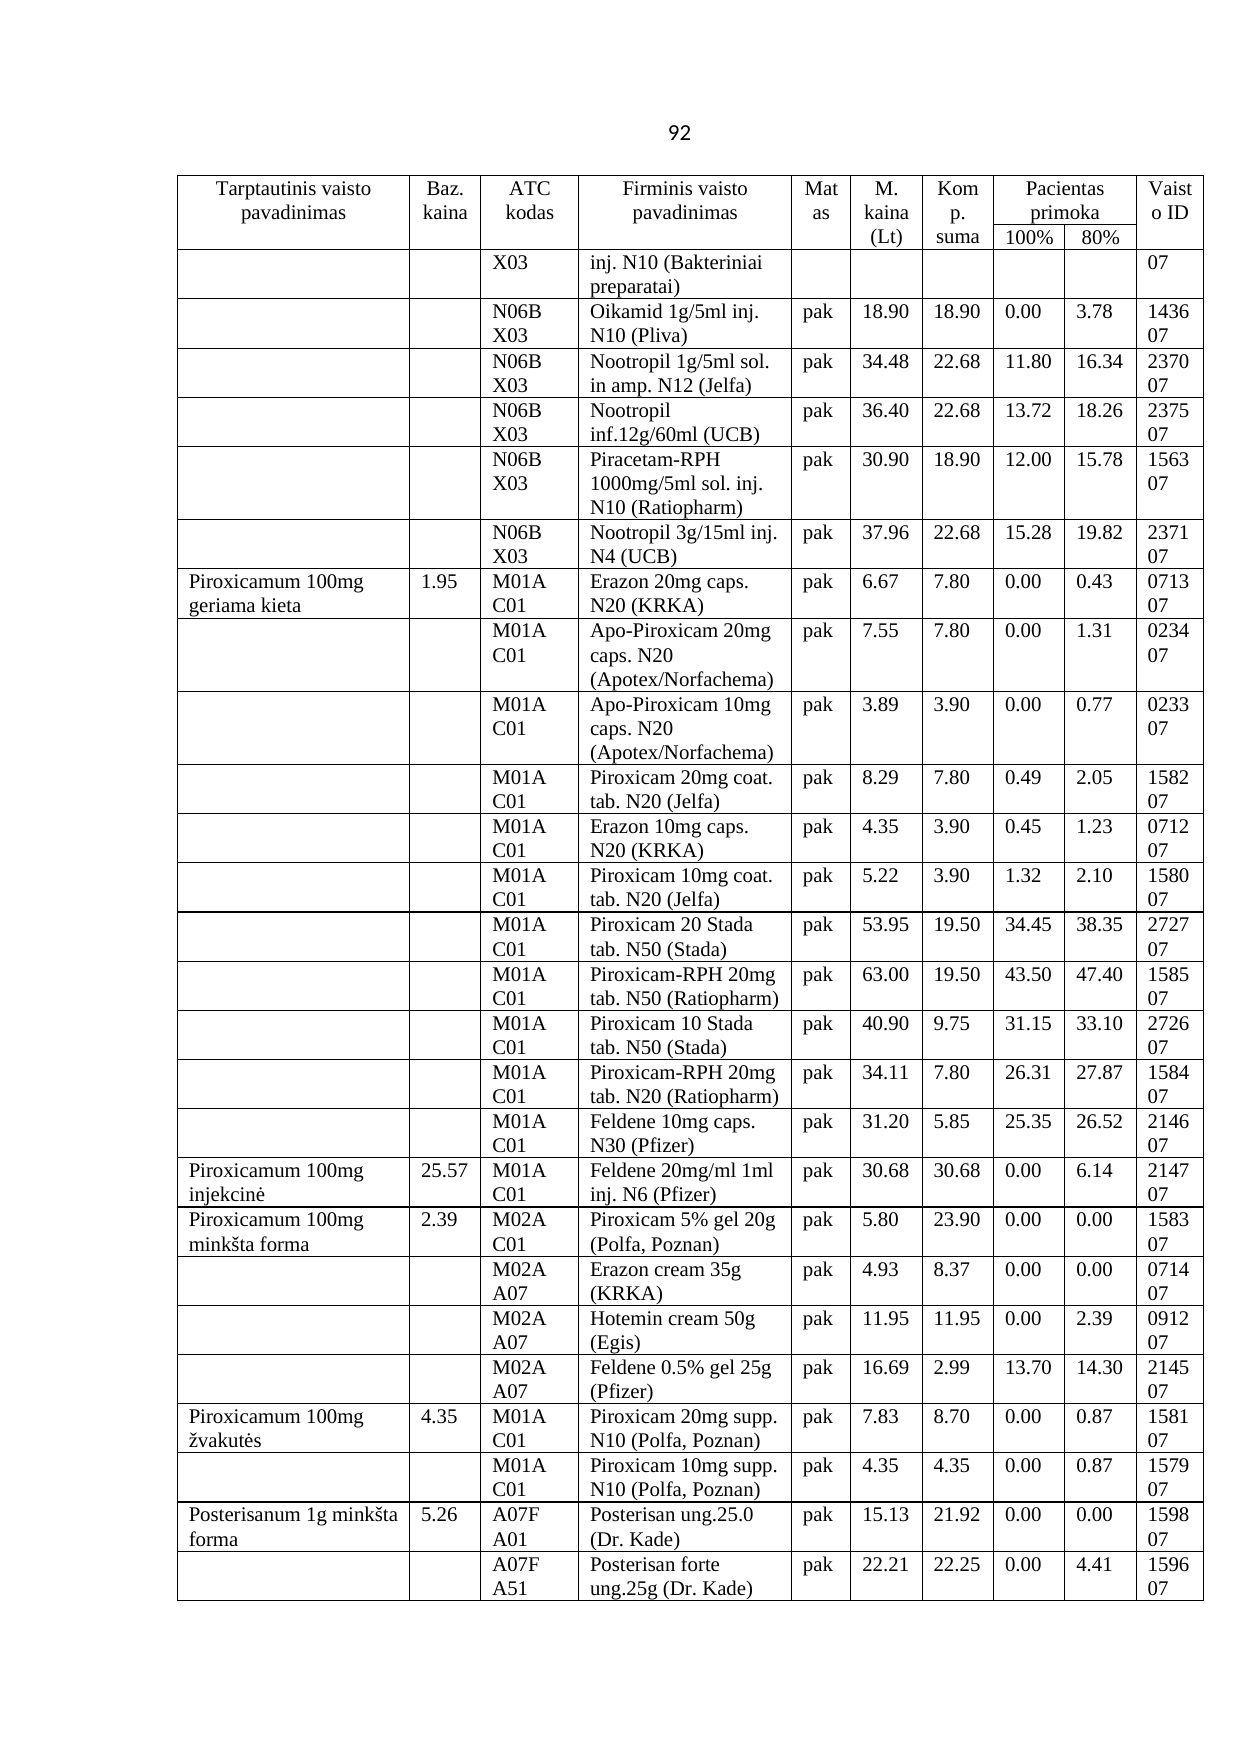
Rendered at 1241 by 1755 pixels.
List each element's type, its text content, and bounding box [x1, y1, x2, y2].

table_cell M01A C01 [481, 863, 578, 911]
table_cell pak [792, 1306, 850, 1354]
table_cell 3.78 [1065, 299, 1136, 347]
table_cell [178, 619, 409, 691]
table_cell 0.43 [1065, 569, 1136, 617]
table_cell Piroxicam 20 Stada tab. N50 (Stada) [579, 913, 791, 961]
table_cell M01A C01 [481, 1109, 578, 1157]
table_cell Piroxicam 10mg supp. N10 (Polfa, Poznan) [579, 1453, 791, 1501]
table_cell 157907 [1137, 1453, 1203, 1501]
table_cell 0.00 [994, 1503, 1064, 1551]
table_cell 26.31 [994, 1060, 1064, 1108]
table_header Vaisto ID [1137, 176, 1203, 249]
table_cell 237007 [1137, 349, 1203, 397]
table_cell [851, 250, 922, 298]
table_cell inj. N10 (Bakteriniai preparatai) [579, 250, 791, 298]
table_cell [410, 250, 480, 298]
table_cell 0.77 [1065, 692, 1136, 764]
table_cell 43.50 [994, 962, 1064, 1010]
table_cell [410, 1552, 480, 1600]
table_cell 158507 [1137, 962, 1203, 1010]
table_cell Piroxicamum 100mg minkšta forma [178, 1208, 409, 1256]
table_cell [178, 692, 409, 764]
table_cell [410, 1306, 480, 1354]
table_cell 31.15 [994, 1011, 1064, 1059]
table_cell Nootropil inf.12g/60ml (UCB) [579, 398, 791, 446]
table_cell 7.80 [923, 569, 993, 617]
table_cell pak [792, 1355, 850, 1403]
table_cell [178, 299, 409, 347]
table_cell 5.80 [851, 1208, 922, 1256]
table_cell 31.20 [851, 1109, 922, 1157]
table_cell 18.90 [923, 447, 993, 519]
table_cell 30.68 [851, 1158, 922, 1206]
table_cell [994, 250, 1064, 298]
table_cell [178, 1552, 409, 1600]
table_cell 4.35 [923, 1453, 993, 1501]
table_cell A07F A51 [481, 1552, 578, 1600]
table_cell 158007 [1137, 863, 1203, 911]
table_cell 19.50 [923, 913, 993, 961]
table_cell 22.68 [923, 398, 993, 446]
table_cell Piroxicam 20mg supp. N10 (Polfa, Poznan) [579, 1404, 791, 1452]
table_cell [410, 814, 480, 862]
table_cell Apo-Piroxicam 20mg caps. N20 (Apotex/Norfachema) [579, 619, 791, 691]
table_cell 1.31 [1065, 619, 1136, 691]
table_cell 34.11 [851, 1060, 922, 1108]
table_cell 14.30 [1065, 1355, 1136, 1403]
table_cell [410, 913, 480, 961]
table_cell 071207 [1137, 814, 1203, 862]
table_cell M02A C01 [481, 1208, 578, 1256]
table_cell 07 [1137, 250, 1203, 298]
table_cell 159607 [1137, 1552, 1203, 1600]
table_cell 143607 [1137, 299, 1203, 347]
table_cell [410, 520, 480, 568]
table_cell [410, 1011, 480, 1059]
table_cell pak [792, 447, 850, 519]
table_cell 0.00 [1065, 1257, 1136, 1305]
table_cell 7.80 [923, 1060, 993, 1108]
table_cell [410, 1355, 480, 1403]
table_cell [410, 962, 480, 1010]
table_cell 2.99 [923, 1355, 993, 1403]
table_cell 158207 [1137, 765, 1203, 813]
table_cell 0.00 [994, 569, 1064, 617]
table_cell 47.40 [1065, 962, 1136, 1010]
table_cell 7.55 [851, 619, 922, 691]
table_cell Feldene 20mg/ml 1ml inj. N6 (Pfizer) [579, 1158, 791, 1206]
table_cell 0.00 [994, 1453, 1064, 1501]
table_cell 7.80 [923, 619, 993, 691]
table_cell [410, 863, 480, 911]
table_cell Apo-Piroxicam 10mg caps. N20 (Apotex/Norfachema) [579, 692, 791, 764]
table_cell M01A C01 [481, 1453, 578, 1501]
table_cell 3.90 [923, 863, 993, 911]
table_cell [178, 398, 409, 446]
table_cell 33.10 [1065, 1011, 1136, 1059]
table_cell M01A C01 [481, 1060, 578, 1108]
table_cell 3.89 [851, 692, 922, 764]
table_cell pak [792, 1404, 850, 1452]
table_header Komp. suma (Lt) [923, 176, 993, 249]
table_cell 12.00 [994, 447, 1064, 519]
table_cell Nootropil 1g/5ml sol. in amp. N12 (Jelfa) [579, 349, 791, 397]
table_cell 4.35 [851, 814, 922, 862]
table_cell [1065, 250, 1136, 298]
table_cell 6.67 [851, 569, 922, 617]
table_cell [178, 1257, 409, 1305]
table_cell pak [792, 1158, 850, 1206]
table_header ATC kodas [481, 176, 578, 249]
table_cell [792, 250, 850, 298]
table_cell 0.00 [994, 692, 1064, 764]
table_cell 15.28 [994, 520, 1064, 568]
table_cell 0.00 [994, 1257, 1064, 1305]
table_cell 25.35 [994, 1109, 1064, 1157]
table_cell [410, 398, 480, 446]
table_cell 8.29 [851, 765, 922, 813]
table_cell 023407 [1137, 619, 1203, 691]
table_cell 158307 [1137, 1208, 1203, 1256]
table_cell pak [792, 1552, 850, 1600]
table_cell Erazon 10mg caps. N20 (KRKA) [579, 814, 791, 862]
table_header Pacientas primoka [994, 176, 1136, 224]
table_cell pak [792, 349, 850, 397]
table_cell 091207 [1137, 1306, 1203, 1354]
table_cell 16.34 [1065, 349, 1136, 397]
table_cell 18.90 [851, 299, 922, 347]
table_cell 2.39 [1065, 1306, 1136, 1354]
table_cell Oikamid 1g/5ml inj. N10 (Pliva) [579, 299, 791, 347]
table_cell 071407 [1137, 1257, 1203, 1305]
table_cell X03 [481, 250, 578, 298]
table_cell 1.95 [410, 569, 480, 617]
table_cell M01A C01 [481, 619, 578, 691]
table_cell M01A C01 [481, 1158, 578, 1206]
table_cell 0.00 [994, 1158, 1064, 1206]
table_cell N06B X03 [481, 447, 578, 519]
table_cell [410, 299, 480, 347]
table_cell 1.32 [994, 863, 1064, 911]
table_cell 156307 [1137, 447, 1203, 519]
table_cell pak [792, 1060, 850, 1108]
table_cell [178, 962, 409, 1010]
table_cell M01A C01 [481, 692, 578, 764]
table_cell M01A C01 [481, 814, 578, 862]
table_cell pak [792, 1257, 850, 1305]
table_cell Erazon cream 35g (KRKA) [579, 1257, 791, 1305]
table_cell 0.00 [1065, 1503, 1136, 1551]
table_cell 2.39 [410, 1208, 480, 1256]
table_cell [410, 349, 480, 397]
table_cell [178, 913, 409, 961]
table_cell Piroxicamum 100mg geriama kieta [178, 569, 409, 617]
table_header M. kaina (Lt) [851, 176, 922, 249]
table_cell Posterisanum 1g minkšta forma [178, 1503, 409, 1551]
table_cell [178, 814, 409, 862]
table_cell 272707 [1137, 913, 1203, 961]
table_cell [410, 619, 480, 691]
table_cell 38.35 [1065, 913, 1136, 961]
table_cell 214607 [1137, 1109, 1203, 1157]
table_cell 8.37 [923, 1257, 993, 1305]
table_cell 15.78 [1065, 447, 1136, 519]
table_cell [410, 1060, 480, 1108]
table_cell [178, 1060, 409, 1108]
table_cell [178, 520, 409, 568]
table_cell 22.25 [923, 1552, 993, 1600]
table_cell Piroxicam 10mg coat. tab. N20 (Jelfa) [579, 863, 791, 911]
table_cell 0.87 [1065, 1404, 1136, 1452]
table_cell M02A A07 [481, 1257, 578, 1305]
table_cell 214507 [1137, 1355, 1203, 1403]
table_cell 158107 [1137, 1404, 1203, 1452]
table_cell pak [792, 814, 850, 862]
table_cell 30.68 [923, 1158, 993, 1206]
table_cell 2.10 [1065, 863, 1136, 911]
table_cell M01A C01 [481, 1011, 578, 1059]
table_cell 0.00 [994, 1404, 1064, 1452]
table_cell 30.90 [851, 447, 922, 519]
table_cell M01A C01 [481, 569, 578, 617]
table_cell 40.90 [851, 1011, 922, 1059]
table_cell Nootropil 3g/15ml inj. N4 (UCB) [579, 520, 791, 568]
table_cell 023307 [1137, 692, 1203, 764]
table_header Matas [792, 176, 850, 249]
table_cell 158407 [1137, 1060, 1203, 1108]
table_cell 63.00 [851, 962, 922, 1010]
table_cell 3.90 [923, 692, 993, 764]
table_cell 26.52 [1065, 1109, 1136, 1157]
table_cell pak [792, 619, 850, 691]
table_cell pak [792, 569, 850, 617]
table_cell 0.00 [994, 1306, 1064, 1354]
table_cell 0.87 [1065, 1453, 1136, 1501]
table_cell [178, 1306, 409, 1354]
table_cell [178, 765, 409, 813]
table_cell 5.26 [410, 1503, 480, 1551]
table_cell [410, 765, 480, 813]
table_cell 2.05 [1065, 765, 1136, 813]
table_cell Piroxicam 5% gel 20g (Polfa, Poznan) [579, 1208, 791, 1256]
table_cell Piroxicamum 100mg žvakutės [178, 1404, 409, 1452]
table_cell 0.45 [994, 814, 1064, 862]
table_cell Hotemin cream 50g (Egis) [579, 1306, 791, 1354]
table_cell 0.00 [994, 619, 1064, 691]
table_cell 18.90 [923, 250, 993, 298]
table_cell 237507 [1137, 398, 1203, 446]
table_cell 13.70 [994, 1355, 1064, 1403]
table_cell 15.13 [851, 1503, 922, 1551]
table_cell 22.21 [851, 1552, 922, 1600]
table_cell 7.83 [851, 1404, 922, 1452]
table_cell pak [792, 1109, 850, 1157]
table_cell [178, 863, 409, 911]
table_cell M01A C01 [481, 765, 578, 813]
table_cell Piroxicamum 100mg injekcinė [178, 1158, 409, 1206]
table_cell Feldene 0.5% gel 25g (Pfizer) [579, 1355, 791, 1403]
table_cell pak [792, 1503, 850, 1551]
table_cell [178, 447, 409, 519]
table_cell pak [792, 520, 850, 568]
table_cell 8.70 [923, 1404, 993, 1452]
table_cell 5.85 [923, 1109, 993, 1157]
table_cell N06B X03 [481, 299, 578, 347]
table_cell 6.14 [1065, 1158, 1136, 1206]
table_cell pak [792, 765, 850, 813]
table_cell 1.23 [1065, 814, 1136, 862]
table_cell [178, 250, 409, 298]
table_cell Piracetam-RPH 1000mg/5ml sol. inj. N10 (Ratiopharm) [579, 447, 791, 519]
table_cell Piroxicam-RPH 20mg tab. N20 (Ratiopharm) [579, 1060, 791, 1108]
table_cell M02A A07 [481, 1306, 578, 1354]
table_cell 53.95 [851, 913, 922, 961]
table_cell Posterisan forte ung.25g (Dr. Kade) [579, 1552, 791, 1600]
table_cell 11.95 [923, 1306, 993, 1354]
table_cell 0.00 [994, 1208, 1064, 1256]
table_cell 272607 [1137, 1011, 1203, 1059]
table_cell N06B X03 [481, 398, 578, 446]
table_cell 9.75 [923, 1011, 993, 1059]
table_cell 214707 [1137, 1158, 1203, 1206]
table_cell [410, 447, 480, 519]
table_cell 34.48 [851, 349, 922, 397]
table_cell pak [792, 299, 850, 347]
table_header Firminis vaisto pavadinimas [579, 176, 791, 249]
table_cell Posterisan ung.25.0 (Dr. Kade) [579, 1503, 791, 1551]
table_cell Piroxicam-RPH 20mg tab. N50 (Ratiopharm) [579, 962, 791, 1010]
table_cell 11.95 [851, 1306, 922, 1354]
table_cell [178, 1453, 409, 1501]
table_cell 0.00 [1065, 1208, 1136, 1256]
table_header Baz. kaina [410, 176, 480, 249]
table_cell 0.00 [994, 299, 1064, 347]
table_cell N06B X03 [481, 520, 578, 568]
table_cell 22.68 [923, 520, 993, 568]
table_cell 071307 [1137, 569, 1203, 617]
table_cell 16.69 [851, 1355, 922, 1403]
table_cell N06B X03 [481, 349, 578, 397]
table_cell pak [792, 863, 850, 911]
table_cell M01A C01 [481, 962, 578, 1010]
table_cell 22.68 [923, 349, 993, 397]
table_cell 25.57 [410, 1158, 480, 1206]
table_cell 19.82 [1065, 520, 1136, 568]
table_cell [178, 1355, 409, 1403]
table_cell 237107 [1137, 520, 1203, 568]
table_cell 23.90 [923, 1208, 993, 1256]
table_cell 36.40 [851, 398, 922, 446]
table_cell Piroxicam 10 Stada tab. N50 (Stada) [579, 1011, 791, 1059]
table_cell 5.22 [851, 863, 922, 911]
table_cell [178, 349, 409, 397]
table_cell [410, 692, 480, 764]
table_cell [178, 1011, 409, 1059]
table_cell 0.00 [994, 1552, 1064, 1600]
table_cell 13.72 [994, 398, 1064, 446]
table_cell [410, 1109, 480, 1157]
table_cell pak [792, 1011, 850, 1059]
table_cell 18.90 [923, 299, 993, 347]
table_cell M02A A07 [481, 1355, 578, 1403]
table_cell pak [792, 1208, 850, 1256]
table_cell 4.35 [410, 1404, 480, 1452]
table_cell 11.80 [994, 349, 1064, 397]
table_cell 27.87 [1065, 1060, 1136, 1108]
table_cell [410, 1453, 480, 1501]
table_cell 100% [994, 225, 1064, 249]
table_cell 34.45 [994, 913, 1064, 961]
table_cell M01A C01 [481, 913, 578, 961]
table_cell 18.26 [1065, 398, 1136, 446]
table_cell 19.50 [923, 962, 993, 1010]
table_cell pak [792, 913, 850, 961]
table_cell M01A C01 [481, 1404, 578, 1452]
table_header Tarptautinis vaisto pavadinimas [178, 176, 409, 249]
table_cell A07F A01 [481, 1503, 578, 1551]
table_cell 7.80 [923, 765, 993, 813]
table_cell 159807 [1137, 1503, 1203, 1551]
table_cell 4.41 [1065, 1552, 1136, 1600]
table_cell [410, 1257, 480, 1305]
table_cell pak [792, 398, 850, 446]
table_cell [178, 1109, 409, 1157]
table_cell 37.96 [851, 520, 922, 568]
table_cell 0.49 [994, 765, 1064, 813]
table_cell pak [792, 1453, 850, 1501]
table_cell 4.35 [851, 1453, 922, 1501]
table_cell pak [792, 692, 850, 764]
table_cell Piroxicam 20mg coat. tab. N20 (Jelfa) [579, 765, 791, 813]
table_cell 21.92 [923, 1503, 993, 1551]
table_cell Erazon 20mg caps. N20 (KRKA) [579, 569, 791, 617]
table_cell Feldene 10mg caps. N30 (Pfizer) [579, 1109, 791, 1157]
table_cell 80% [1065, 225, 1136, 249]
table_cell 4.93 [851, 1257, 922, 1305]
table_cell pak [792, 962, 850, 1010]
table_cell 3.90 [923, 814, 993, 862]
